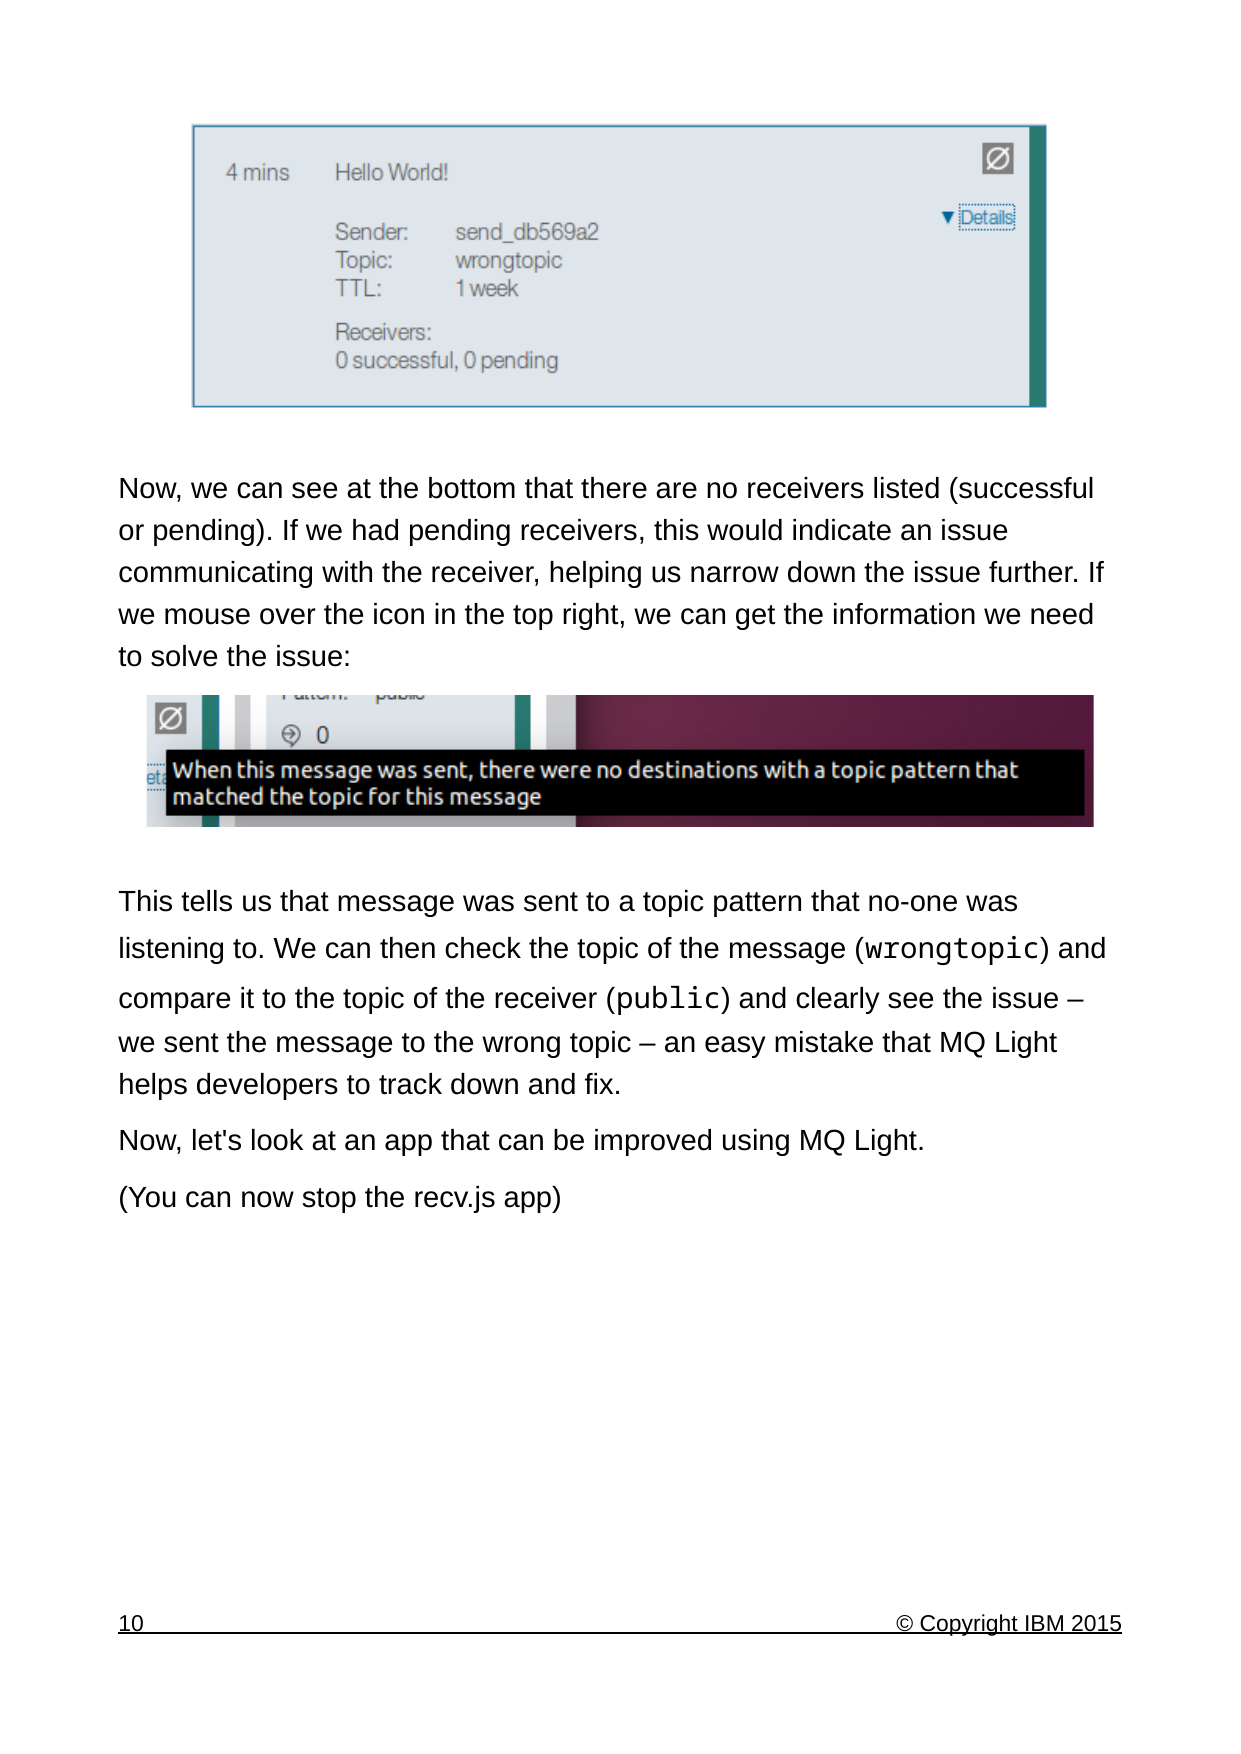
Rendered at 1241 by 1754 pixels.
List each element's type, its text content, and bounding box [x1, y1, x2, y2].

text Now, we can see at the bottom that there are no receivers listed (successful or pending). If we had pending receivers, this would indicate an issue communicating with the receiver, helping us narrow down the issue further. If we mouse over the icon in the top right, we can get the information we need to solve the issue: [118, 471, 1122, 672]
picture [146, 695, 1094, 827]
picture [187, 118, 1053, 414]
text Now, let's look at an app that can be improved using MQ Light. [118, 1123, 1122, 1157]
text (You can now stop the recv.js app) [118, 1180, 1122, 1213]
text This tells us that message was sent to a topic pattern that no-one was listening to. We can then check the topic of the message (wrongtopic) and compare it to the topic of the receiver (public) and clearly see the issue – we sent the message to the wrong topic – an easy mistake that MQ Light helps developers to track down and fix. [118, 884, 1122, 1101]
